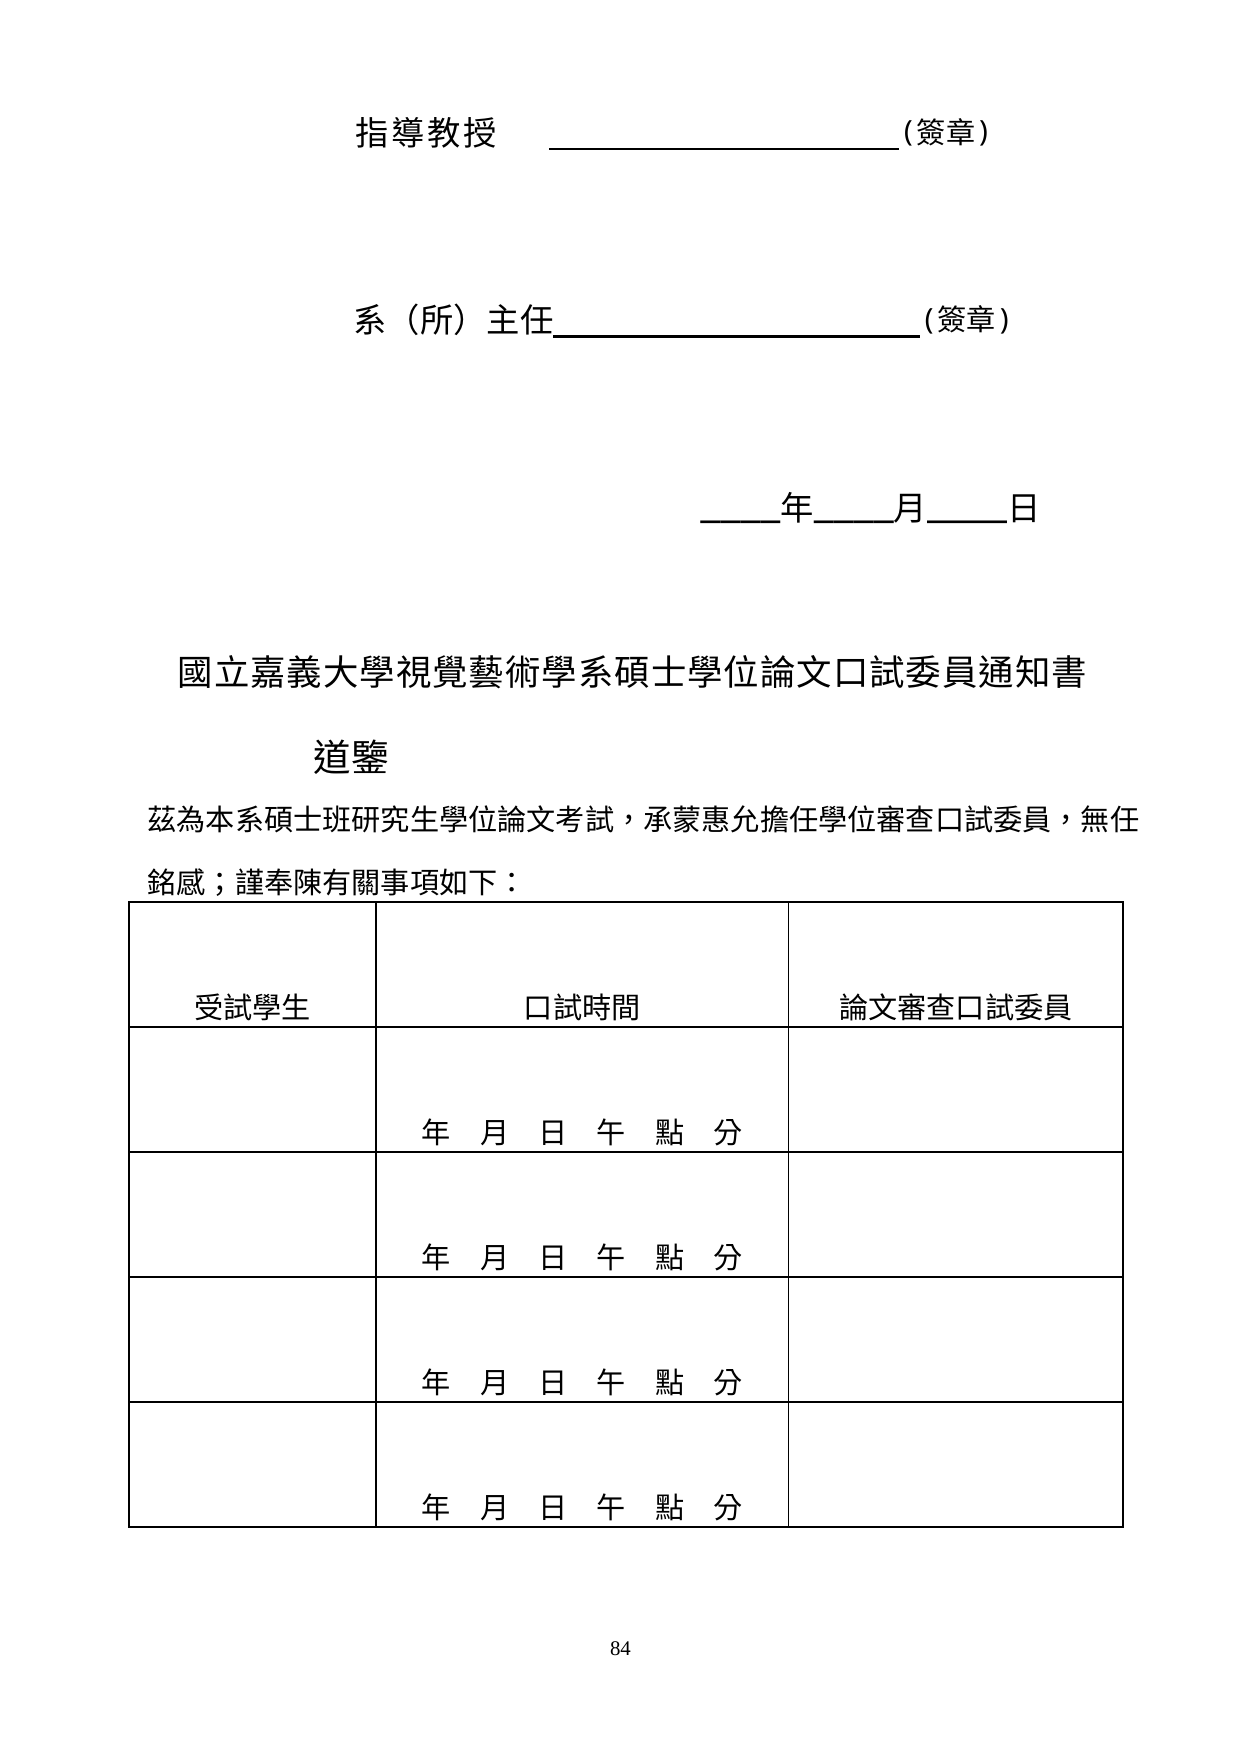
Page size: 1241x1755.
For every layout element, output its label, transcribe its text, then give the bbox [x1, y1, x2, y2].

table_cell 年 月 日 午 點 分 [377, 1028, 788, 1151]
table_cell [130, 1403, 375, 1526]
text 指導教授 (簽章) [89, 89, 1152, 151]
table_cell [789, 1028, 1122, 1151]
table_cell 年 月 日 午 點 分 [377, 1278, 788, 1401]
table_cell [130, 1278, 375, 1401]
table_cell [130, 1028, 375, 1151]
table_header 受試學生 [130, 903, 375, 1026]
text 系（所）主任 (簽章) [89, 276, 1152, 339]
text 茲為本系碩士班研究生學位論文考試，承蒙惠允擔任學位審查口試委員，無任銘感；謹奉陳有關事項如下： [147, 776, 1152, 901]
table_header 口試時間 [377, 903, 788, 1026]
table_cell [789, 1153, 1122, 1276]
table_cell 年 月 日 午 點 分 [377, 1403, 788, 1526]
text 道鑒 [89, 714, 1152, 776]
table_cell [789, 1403, 1122, 1526]
subtitle 國立嘉義大學視覺藝術學系碩士學位論文口試委員通知書 [89, 655, 1177, 692]
table_cell 年 月 日 午 點 分 [377, 1153, 788, 1276]
text ____年____月____日 [89, 464, 1152, 526]
table_cell [130, 1153, 375, 1276]
table_header 論文審查口試委員 [789, 903, 1122, 1026]
table_cell [789, 1278, 1122, 1401]
